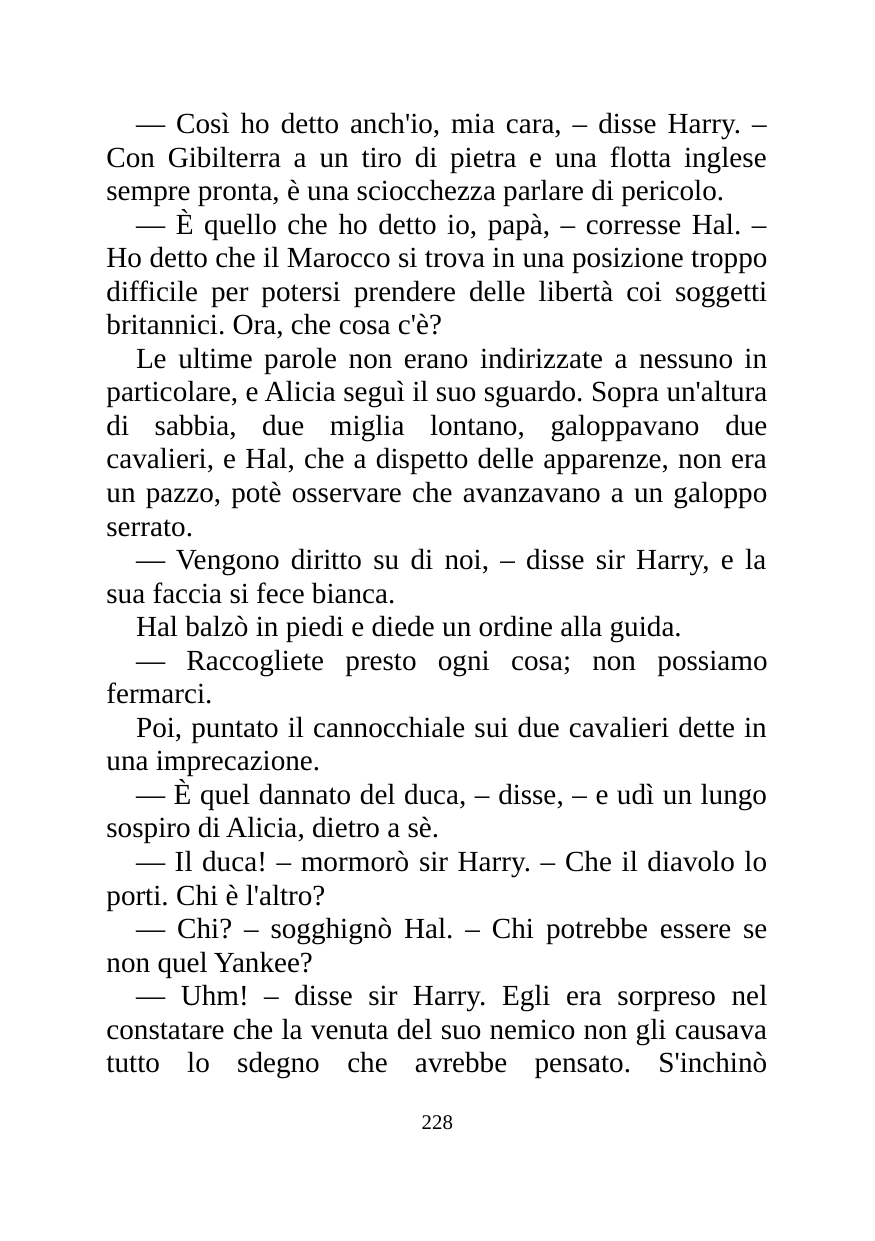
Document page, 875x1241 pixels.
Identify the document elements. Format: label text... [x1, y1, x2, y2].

text Le ultime parole non erano indirizzate a nessuno in particolare, e Alicia seguì il suo sguardo. Sopra un'altura di sabbia, due miglia lontano, galoppavano due cavalieri, e Hal, che a dispetto delle apparenze, non era un pazzo, potè osservare che avanzavano a un galoppo serrato. [106, 341, 768, 542]
text — Il duca! – mormorò sir Harry. – Che il diavolo lo porti. Chi è l'altro? [106, 844, 768, 911]
text Hal balzò in piedi e diede un ordine alla guida. [106, 609, 768, 643]
text — Uhm! – disse sir Harry. Egli era sorpreso nel constatare che la venuta del suo nemico non gli causava tutto lo sdegno che avrebbe pensato. S'inchinò [106, 978, 768, 1079]
text — Vengono diritto su di noi, – disse sir Harry, e la sua faccia si fece bianca. [106, 542, 768, 609]
text — È quello che ho detto io, papà, – corresse Hal. – Ho detto che il Marocco si trova in una posizione troppo difficile per potersi prendere delle libertà coi soggetti britannici. Ora, che cosa c'è? [106, 207, 768, 341]
text — Così ho detto anch'io, mia cara, – disse Harry. – Con Gibilterra a un tiro di pietra e una flotta inglese sempre pronta, è una sciocchezza parlare di pericolo. [106, 106, 768, 207]
text — Raccogliete presto ogni cosa; non possiamo fermarci. [106, 643, 768, 710]
text — Chi? – sogghignò Hal. – Chi potrebbe essere se non quel Yankee? [106, 911, 768, 978]
text Poi, puntato il cannocchiale sui due cavalieri dette in una imprecazione. [106, 710, 768, 777]
text — È quel dannato del duca, – disse, – e udì un lungo sospiro di Alicia, dietro a sè. [106, 777, 768, 844]
